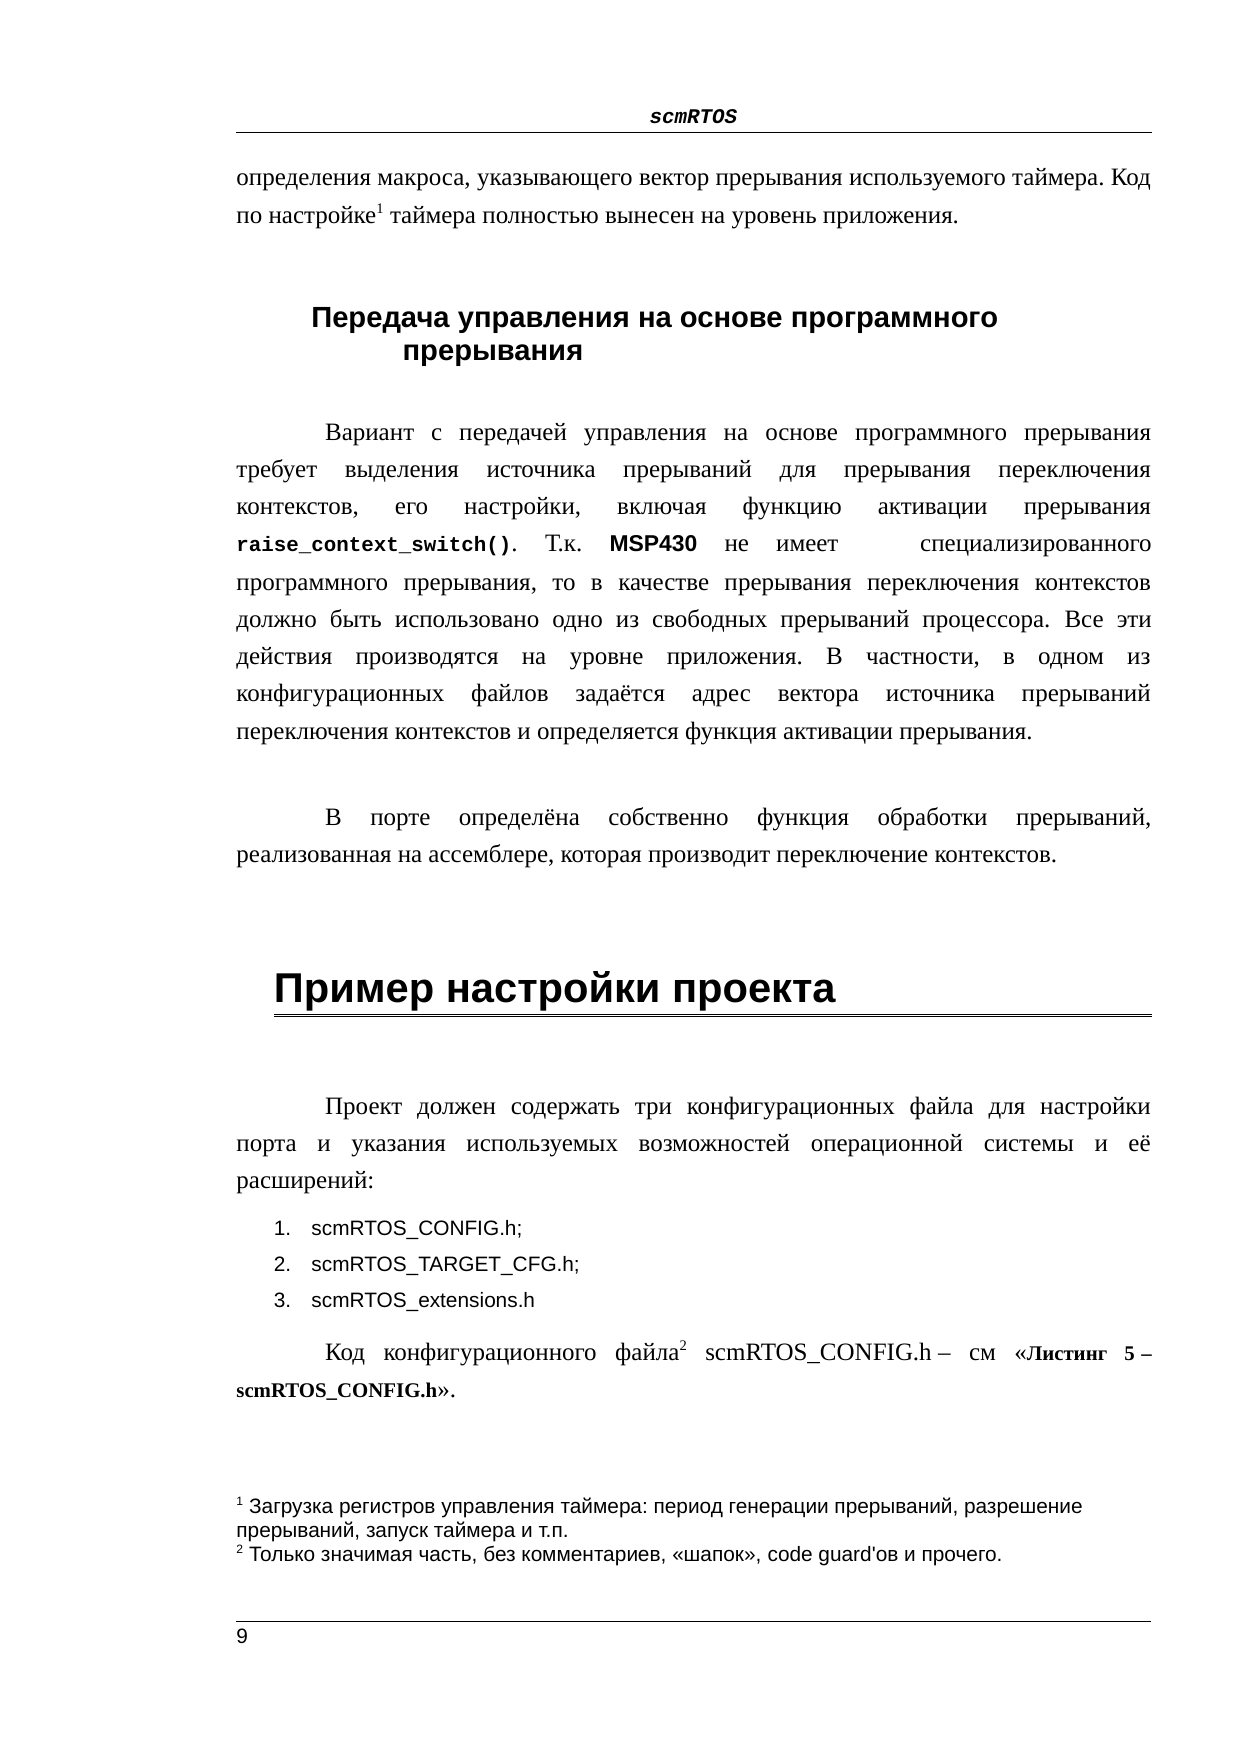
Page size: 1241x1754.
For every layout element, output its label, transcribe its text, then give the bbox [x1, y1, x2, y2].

list scmRTOS_extensions.h [274, 1288, 1152, 1312]
subtitle Пример настройки проекта [274, 964, 1152, 1014]
list scmRTOS_TARGET_CFG.h; [274, 1252, 1152, 1276]
text Только значимая часть, без комментариев, «шапок», code guard'ов и прочего. [236, 1542, 1152, 1566]
text В порте определёна собственно функция обработки прерываний, реализованная на ассемблере, которая производит переключение контекстов. [236, 802, 1152, 868]
text Загрузка регистров управления таймера: период генерации прерываний, разрешение прерываний, запуск таймера и т.п. [236, 1494, 1152, 1542]
text Вариант с передачей управления на основе программного прерывания требует выделения источника прерываний для прерывания переключения контекстов, его настройки, включая функцию активации прерывания raise_context_switch(). Т.к. MSP430 не имеет специализированного программного прерывания, то в качестве прерывания переключения контекстов должно быть использовано одно из свободных прерываний процессора. Все эти действия производятся на уровне приложения. В частности, в одном из конфигурационных файлов задаётся адрес вектора источника прерываний переключения контекстов и определяется функция активации прерывания. [236, 417, 1152, 744]
text Проект должен содержать три конфигурационных файла для настройки порта и указания используемых возможностей операционной системы и её расширений: [236, 1091, 1152, 1194]
list scmRTOS_CONFIG.h; [274, 1215, 1152, 1239]
text Код конфигурационного файла scmRTOS_CONFIG.h – см «Листинг 5 – scmRTOS_CONFIG.h». [236, 1337, 1152, 1403]
text определения макроса, указывающего вектор прерывания используемого таймера. Код по настройке таймера полностью вынесен на уровень приложения. [236, 162, 1152, 228]
subtitle Передача управления на основе программного прерывания [311, 299, 1033, 367]
